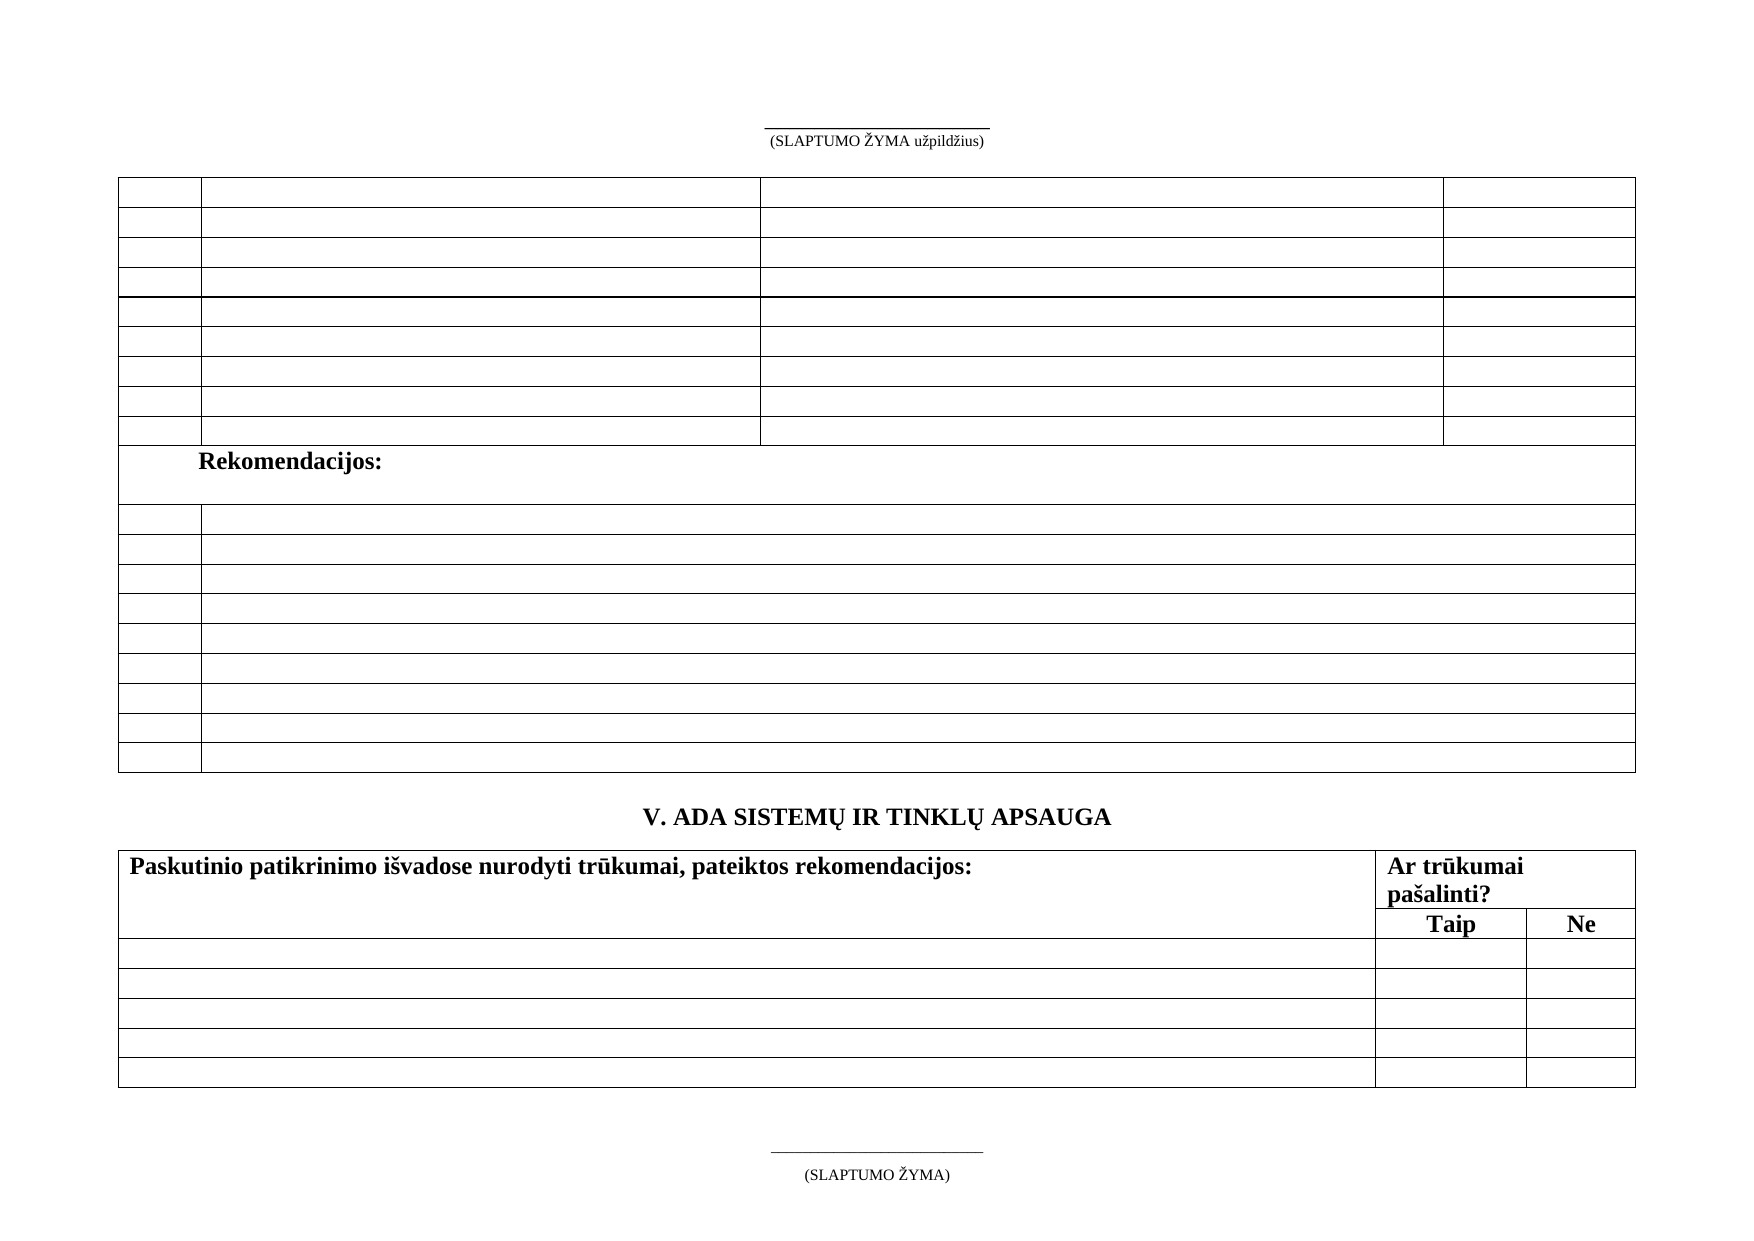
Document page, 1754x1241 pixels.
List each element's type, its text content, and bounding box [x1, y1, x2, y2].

table_cell [202, 238, 760, 267]
table_cell [119, 357, 201, 386]
table_cell [1376, 1029, 1526, 1057]
table_cell [119, 1029, 1375, 1057]
table_cell [119, 594, 201, 623]
table_cell [1376, 969, 1526, 998]
table_cell [119, 714, 201, 742]
table_cell [1444, 357, 1635, 386]
table_cell [202, 594, 1635, 623]
table_cell [119, 999, 1375, 1027]
table_cell Taip [1376, 909, 1526, 938]
text V. ADA SISTEMŲ IR TINKLŲ APSAUGA [118, 802, 1636, 831]
table_cell [119, 684, 201, 712]
table_cell [1527, 999, 1635, 1027]
table_cell [1376, 939, 1526, 968]
table_cell [1444, 298, 1635, 326]
table_cell [202, 624, 1635, 653]
table_cell Ne [1527, 909, 1635, 938]
table_cell [119, 417, 201, 445]
table_cell [761, 417, 1443, 445]
table_cell [119, 565, 201, 593]
table_cell [761, 357, 1443, 386]
table_cell [761, 208, 1443, 237]
table_cell [202, 268, 760, 296]
table_cell [1376, 1058, 1526, 1087]
table_cell [202, 208, 760, 237]
table_cell [202, 357, 760, 386]
table_cell [1444, 387, 1635, 416]
table_cell [119, 208, 201, 237]
table_cell [202, 535, 1635, 563]
table_cell [1444, 178, 1635, 207]
table_cell [119, 969, 1375, 998]
table_cell [1527, 939, 1635, 968]
table_cell [119, 624, 201, 653]
table_cell [119, 535, 201, 563]
table_cell [202, 714, 1635, 742]
table_cell [119, 327, 201, 356]
table_cell [202, 505, 1635, 534]
table_cell [119, 505, 201, 534]
table_header Paskutinio patikrinimo išvadose nurodyti trūkumai, pateiktos rekomendacijos: [119, 851, 1375, 938]
table_cell [1527, 969, 1635, 998]
table_cell [202, 654, 1635, 683]
table_header Ar trūkumai pašalinti? [1376, 851, 1635, 908]
table_cell [202, 387, 760, 416]
table_cell [119, 654, 201, 683]
table_cell [119, 939, 1375, 968]
table_cell [202, 565, 1635, 593]
table_cell [1444, 208, 1635, 237]
table_cell [761, 238, 1443, 267]
table_cell [761, 387, 1443, 416]
table_cell [202, 743, 1635, 772]
table_cell [119, 743, 201, 772]
table_cell [119, 268, 201, 296]
table_cell [119, 298, 201, 326]
table_cell [1444, 238, 1635, 267]
table_cell [1444, 327, 1635, 356]
table_cell [1444, 417, 1635, 445]
table_cell [761, 178, 1443, 207]
table_cell [761, 327, 1443, 356]
table_cell [1527, 1058, 1635, 1087]
table_cell [1376, 999, 1526, 1027]
table_cell [202, 298, 760, 326]
table_cell [202, 327, 760, 356]
table_cell [119, 238, 201, 267]
table_cell [761, 298, 1443, 326]
table_cell [119, 178, 201, 207]
table_cell [1527, 1029, 1635, 1057]
table_cell [202, 417, 760, 445]
table_cell [119, 387, 201, 416]
table_cell [202, 178, 760, 207]
table_cell Rekomendacijos: [119, 446, 1635, 504]
table_cell [119, 1058, 1375, 1087]
table_cell [1444, 268, 1635, 296]
table_cell [761, 268, 1443, 296]
table_cell [202, 684, 1635, 712]
